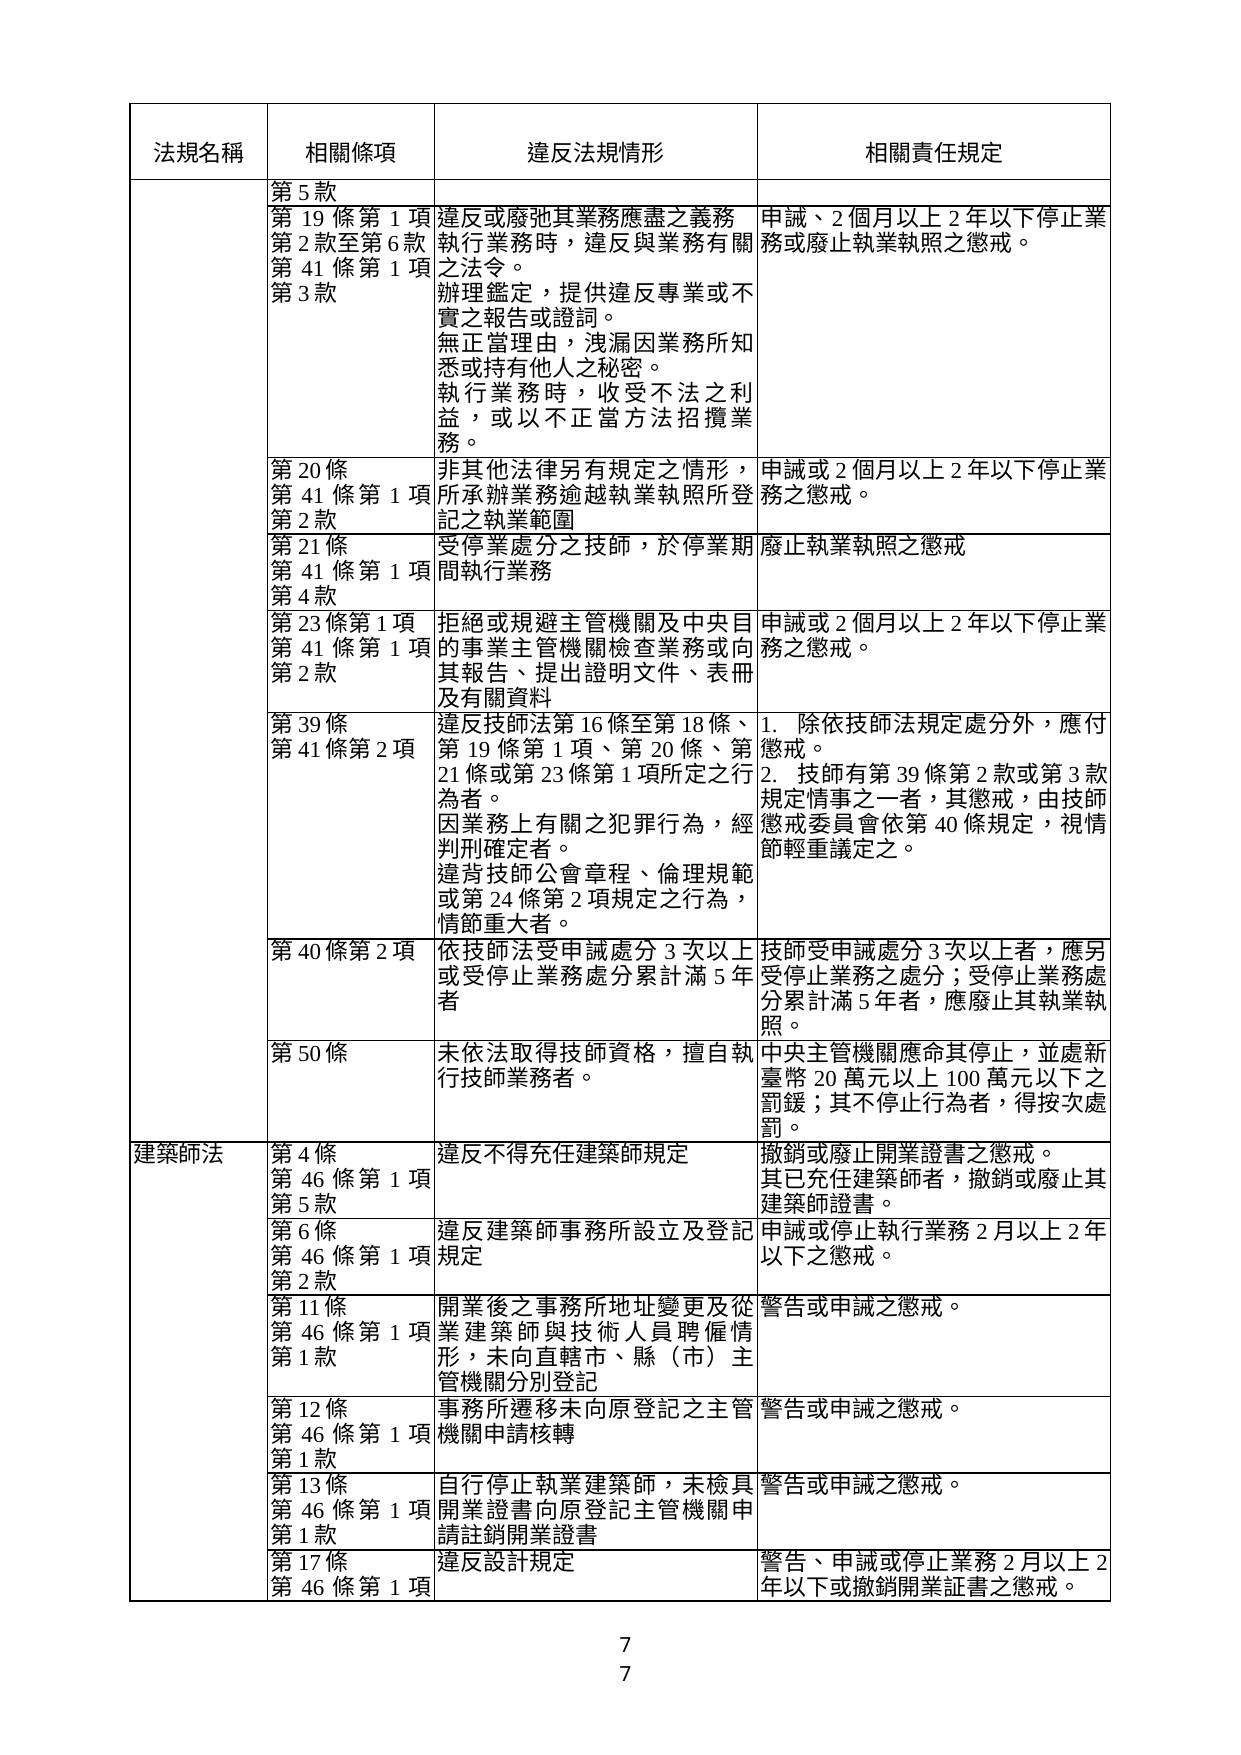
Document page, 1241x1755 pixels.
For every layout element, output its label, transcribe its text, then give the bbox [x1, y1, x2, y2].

table_cell 拒絕或規避主管機關及中央目的事業主管機關檢查業務或向其報告、提出證明文件、表冊及有關資料 [435, 611, 757, 711]
table_cell 事務所遷移未向原登記之主管機關申請核轉 [435, 1397, 757, 1472]
table_cell 第6條 第46條第1項第2款 [268, 1219, 434, 1294]
table_cell 違反或廢弛其業務應盡之義務 執行業務時，違反與業務有關之法令。 辦理鑑定，提供違反專業或不實之報告或證詞。 無正當理由，洩漏因業務所知悉或持有他人之秘密。 執行業務時，收受不法之利益，或以不正當方法招攬業務。 [435, 207, 757, 457]
table_cell 違反技師法第16條至第18條、第19條第1項、第20條、第21條或第23條第1項所定之行為者。 因業務上有關之犯罪行為，經判刑確定者。 違背技師公會章程、倫理規範或第24條第2項規定之行為，情節重大者。 [435, 713, 757, 938]
table_cell 第11條 第46條第1項第1款 [268, 1296, 434, 1396]
table_cell 警告或申誡之懲戒。 [758, 1397, 1110, 1472]
table_cell 除依技師法規定處分外，應付懲戒。 技師有第39條第2款或第3款規定情事之一者，其懲戒，由技師懲戒委員會依第40條規定，視情節輕重議定之。 [758, 713, 1110, 938]
table_cell 申誡或2個月以上2年以下停止業務之懲戒。 [758, 458, 1110, 533]
table_cell 第12條 第46條第1項第1款 [268, 1397, 434, 1472]
table_cell 撤銷或廢止開業證書之懲戒。 其已充任建築師者，撤銷或廢止其建築師證書。 [758, 1143, 1110, 1218]
table_cell 第13條 第46條第1項第1款 [268, 1474, 434, 1549]
table_cell 警告或申誡之懲戒。 [758, 1474, 1110, 1549]
table_header 違反法規情形 [435, 104, 757, 178]
table_cell 第50條 [268, 1041, 434, 1141]
table_cell 開業後之事務所地址變更及從業建築師與技術人員聘僱情形，未向直轄市、縣（市）主管機關分別登記 [435, 1296, 757, 1396]
table_cell 申誡或2個月以上2年以下停止業務之懲戒。 [758, 611, 1110, 711]
table_cell 第40條第2項 [268, 940, 434, 1039]
table_cell 申誡或停止執行業務2月以上2年以下之懲戒。 [758, 1219, 1110, 1294]
table_cell [435, 180, 757, 205]
table_cell 警告、申誡或停止業務2月以上2年以下或撤銷開業証書之懲戒。 [758, 1551, 1110, 1600]
table_cell 警告或申誡之懲戒。 [758, 1296, 1110, 1396]
table_cell 第21條 第41條第1項第4款 [268, 535, 434, 610]
table_header 相關責任規定 [758, 104, 1110, 178]
table_cell 非其他法律另有規定之情形，所承辦業務逾越執業執照所登記之執業範圍 [435, 458, 757, 533]
table_header 法規名稱 [131, 104, 267, 178]
table_cell 違反建築師事務所設立及登記規定 [435, 1219, 757, 1294]
table_cell 第23條第1項 第41條第1項第2款 [268, 611, 434, 711]
table_cell 申誡、2個月以上2年以下停止業務或廢止執業執照之懲戒。 [758, 207, 1110, 457]
table_cell [131, 180, 267, 1141]
table_header 相關條項 [268, 104, 434, 178]
table_cell 第39條 第41條第2項 [268, 713, 434, 938]
table_cell 第5款 [268, 180, 434, 205]
table_cell 技師受申誡處分3次以上者，應另受停止業務之處分；受停止業務處分累計滿5年者，應廢止其執業執照。 [758, 940, 1110, 1039]
table_cell 建築師法 [131, 1143, 267, 1600]
table_cell 自行停止執業建築師，未檢具開業證書向原登記主管機關申請註銷開業證書 [435, 1474, 757, 1549]
table_cell 受停業處分之技師，於停業期間執行業務 [435, 535, 757, 610]
table_cell 第20條 第41條第1項第2款 [268, 458, 434, 533]
table_cell 違反不得充任建築師規定 [435, 1143, 757, 1218]
table_cell 未依法取得技師資格，擅自執行技師業務者。 [435, 1041, 757, 1141]
table_cell 第19條第1項第2款至第6款 第41條第1項第3款 [268, 207, 434, 457]
table_cell [758, 180, 1110, 205]
table_cell 依技師法受申誡處分3次以上或受停止業務處分累計滿5年者 [435, 940, 757, 1039]
table_cell 中央主管機關應命其停止，並處新臺幣20萬元以上100萬元以下之罰鍰；其不停止行為者，得按次處罰。 [758, 1041, 1110, 1141]
table_cell 第4條 第46條第1項第5款 [268, 1143, 434, 1218]
table_cell 第17條 第46條第1項 [268, 1551, 434, 1600]
table_cell 違反設計規定 [435, 1551, 757, 1600]
table_cell 廢止執業執照之懲戒 [758, 535, 1110, 610]
